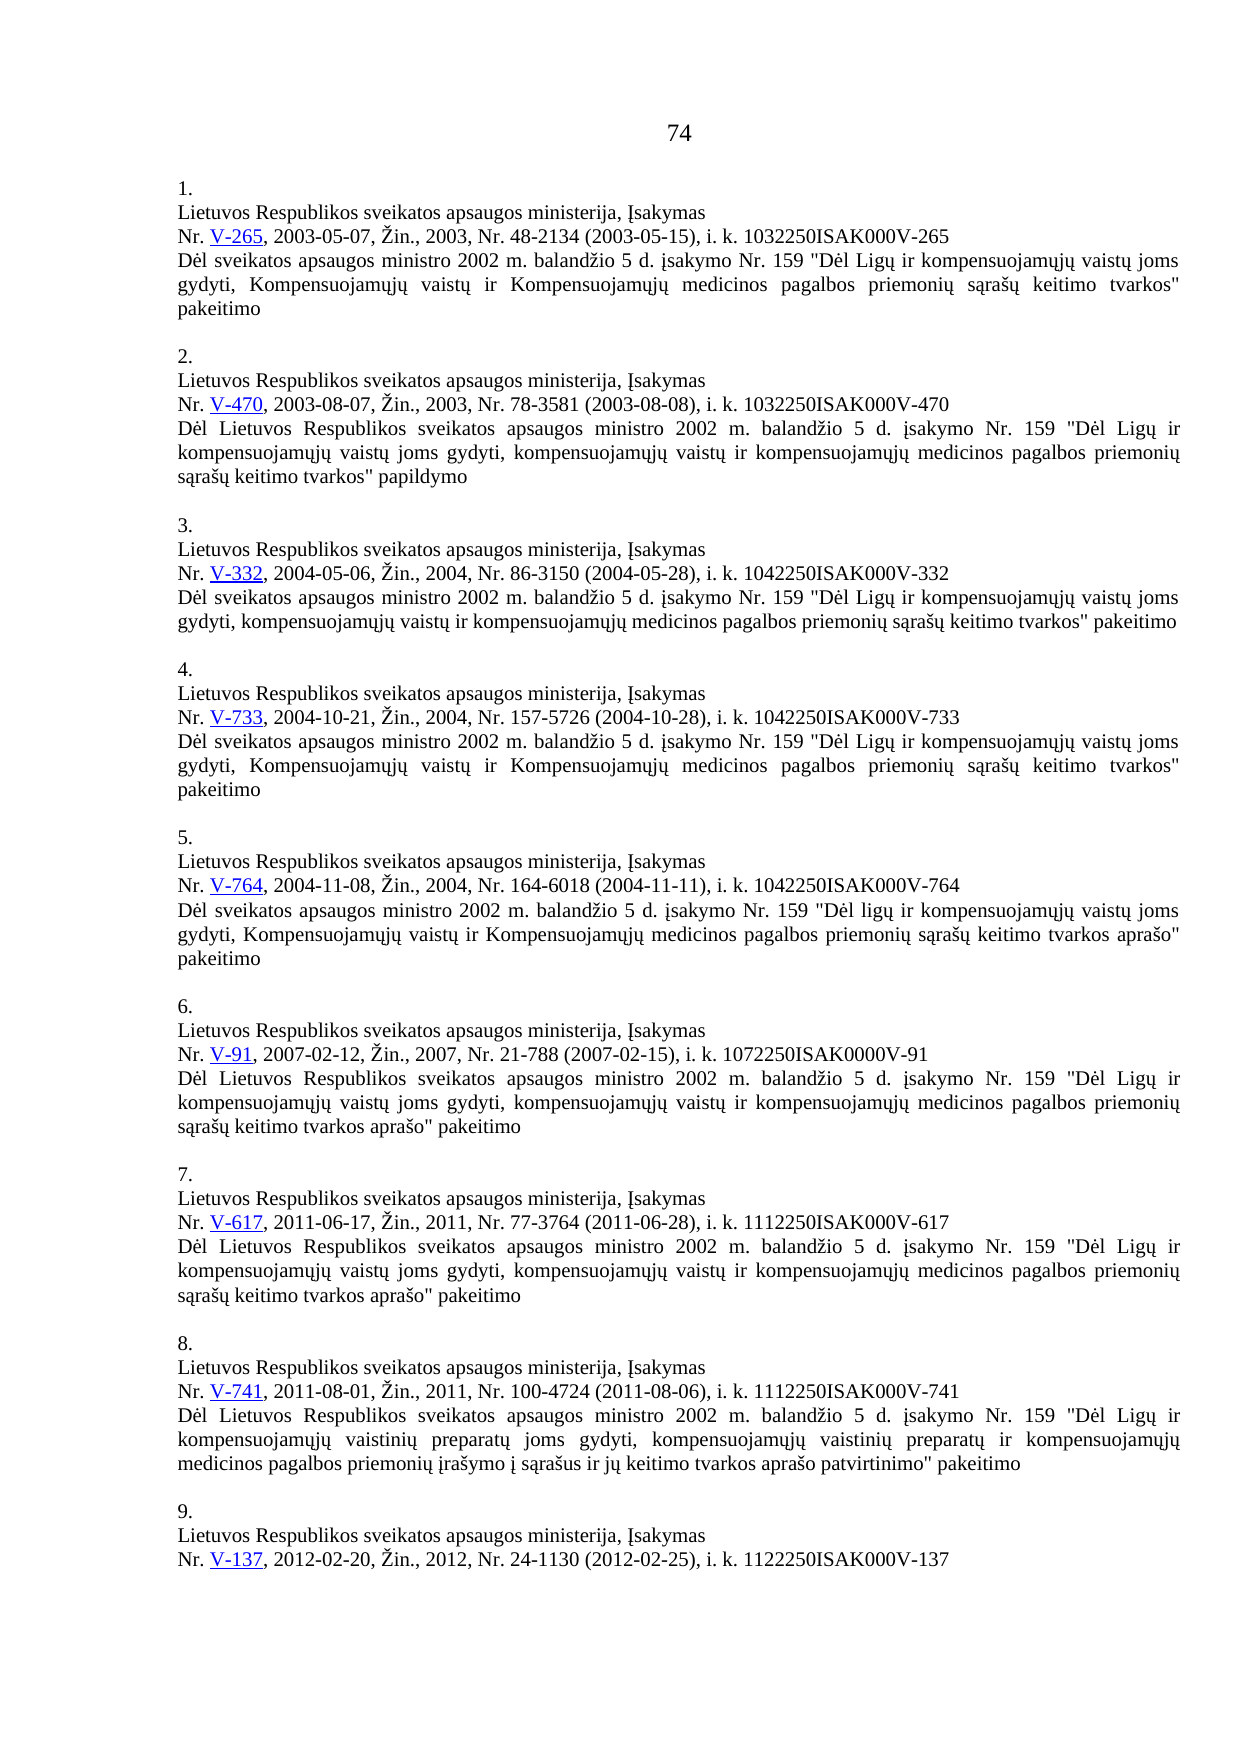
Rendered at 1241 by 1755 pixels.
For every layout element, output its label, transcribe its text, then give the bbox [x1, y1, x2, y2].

text Dėl Lietuvos Respublikos sveikatos apsaugos ministro 2002 m. balandžio 5 d. įsakymo Nr. 159 "Dėl Ligų ir kompensuojamųjų vaistinių preparatų joms gydyti, kompensuojamųjų vaistinių preparatų ir kompensuojamųjų medicinos pagalbos priemonių įrašymo į sąrašus ir jų keitimo tvarkos aprašo patvirtinimo" pakeitimo [177, 1403, 1181, 1475]
text Nr. V-764, 2004-11-08, Žin., 2004, Nr. 164-6018 (2004-11-11), i. k. 1042250ISAK000V-764 [177, 873, 1181, 897]
text Lietuvos Respublikos sveikatos apsaugos ministerija, Įsakymas [177, 200, 1181, 224]
text Lietuvos Respublikos sveikatos apsaugos ministerija, Įsakymas [177, 537, 1181, 561]
text Lietuvos Respublikos sveikatos apsaugos ministerija, Įsakymas [177, 849, 1181, 873]
text Nr. V-470, 2003-08-07, Žin., 2003, Nr. 78-3581 (2003-08-08), i. k. 1032250ISAK000V-470 [177, 392, 1181, 416]
text Dėl Lietuvos Respublikos sveikatos apsaugos ministro 2002 m. balandžio 5 d. įsakymo Nr. 159 "Dėl Ligų ir kompensuojamųjų vaistų joms gydyti, kompensuojamųjų vaistų ir kompensuojamųjų medicinos pagalbos priemonių sąrašų keitimo tvarkos" papildymo [177, 416, 1181, 488]
text Dėl sveikatos apsaugos ministro 2002 m. balandžio 5 d. įsakymo Nr. 159 "Dėl ligų ir kompensuojamųjų vaistų joms gydyti, Kompensuojamųjų vaistų ir Kompensuojamųjų medicinos pagalbos priemonių sąrašų keitimo tvarkos aprašo" pakeitimo [177, 897, 1181, 970]
text 5. [177, 825, 1181, 849]
text 1. [177, 176, 1181, 200]
text Lietuvos Respublikos sveikatos apsaugos ministerija, Įsakymas [177, 681, 1181, 705]
text 8. [177, 1331, 1181, 1355]
text Nr. V-733, 2004-10-21, Žin., 2004, Nr. 157-5726 (2004-10-28), i. k. 1042250ISAK000V-733 [177, 705, 1181, 729]
text Dėl sveikatos apsaugos ministro 2002 m. balandžio 5 d. įsakymo Nr. 159 "Dėl Ligų ir kompensuojamųjų vaistų joms gydyti, Kompensuojamųjų vaistų ir Kompensuojamųjų medicinos pagalbos priemonių sąrašų keitimo tvarkos" pakeitimo [177, 729, 1181, 801]
text 3. [177, 512, 1181, 537]
text Dėl Lietuvos Respublikos sveikatos apsaugos ministro 2002 m. balandžio 5 d. įsakymo Nr. 159 "Dėl Ligų ir kompensuojamųjų vaistų joms gydyti, kompensuojamųjų vaistų ir kompensuojamųjų medicinos pagalbos priemonių sąrašų keitimo tvarkos aprašo" pakeitimo [177, 1066, 1181, 1138]
text Nr. V-91, 2007-02-12, Žin., 2007, Nr. 21-788 (2007-02-15), i. k. 1072250ISAK0000V-91 [177, 1042, 1181, 1066]
text 4. [177, 657, 1181, 681]
text Lietuvos Respublikos sveikatos apsaugos ministerija, Įsakymas [177, 1523, 1181, 1547]
text 2. [177, 344, 1181, 368]
text Dėl sveikatos apsaugos ministro 2002 m. balandžio 5 d. įsakymo Nr. 159 "Dėl Ligų ir kompensuojamųjų vaistų joms gydyti, Kompensuojamųjų vaistų ir Kompensuojamųjų medicinos pagalbos priemonių sąrašų keitimo tvarkos" pakeitimo [177, 248, 1181, 320]
text Lietuvos Respublikos sveikatos apsaugos ministerija, Įsakymas [177, 1186, 1181, 1210]
text Lietuvos Respublikos sveikatos apsaugos ministerija, Įsakymas [177, 1018, 1181, 1042]
text Nr. V-137, 2012-02-20, Žin., 2012, Nr. 24-1130 (2012-02-25), i. k. 1122250ISAK000V-137 [177, 1547, 1181, 1571]
text 7. [177, 1162, 1181, 1186]
text Lietuvos Respublikos sveikatos apsaugos ministerija, Įsakymas [177, 368, 1181, 392]
text Nr. V-332, 2004-05-06, Žin., 2004, Nr. 86-3150 (2004-05-28), i. k. 1042250ISAK000V-332 [177, 561, 1181, 585]
text Lietuvos Respublikos sveikatos apsaugos ministerija, Įsakymas [177, 1355, 1181, 1379]
text Dėl sveikatos apsaugos ministro 2002 m. balandžio 5 d. įsakymo Nr. 159 "Dėl Ligų ir kompensuojamųjų vaistų joms gydyti, kompensuojamųjų vaistų ir kompensuojamųjų medicinos pagalbos priemonių sąrašų keitimo tvarkos" pakeitimo [177, 585, 1181, 633]
text Nr. V-617, 2011-06-17, Žin., 2011, Nr. 77-3764 (2011-06-28), i. k. 1112250ISAK000V-617 [177, 1210, 1181, 1234]
text Nr. V-265, 2003-05-07, Žin., 2003, Nr. 48-2134 (2003-05-15), i. k. 1032250ISAK000V-265 [177, 224, 1181, 248]
text 6. [177, 994, 1181, 1018]
text Nr. V-741, 2011-08-01, Žin., 2011, Nr. 100-4724 (2011-08-06), i. k. 1112250ISAK000V-741 [177, 1379, 1181, 1403]
text 9. [177, 1499, 1181, 1523]
text Dėl Lietuvos Respublikos sveikatos apsaugos ministro 2002 m. balandžio 5 d. įsakymo Nr. 159 "Dėl Ligų ir kompensuojamųjų vaistų joms gydyti, kompensuojamųjų vaistų ir kompensuojamųjų medicinos pagalbos priemonių sąrašų keitimo tvarkos aprašo" pakeitimo [177, 1234, 1181, 1307]
